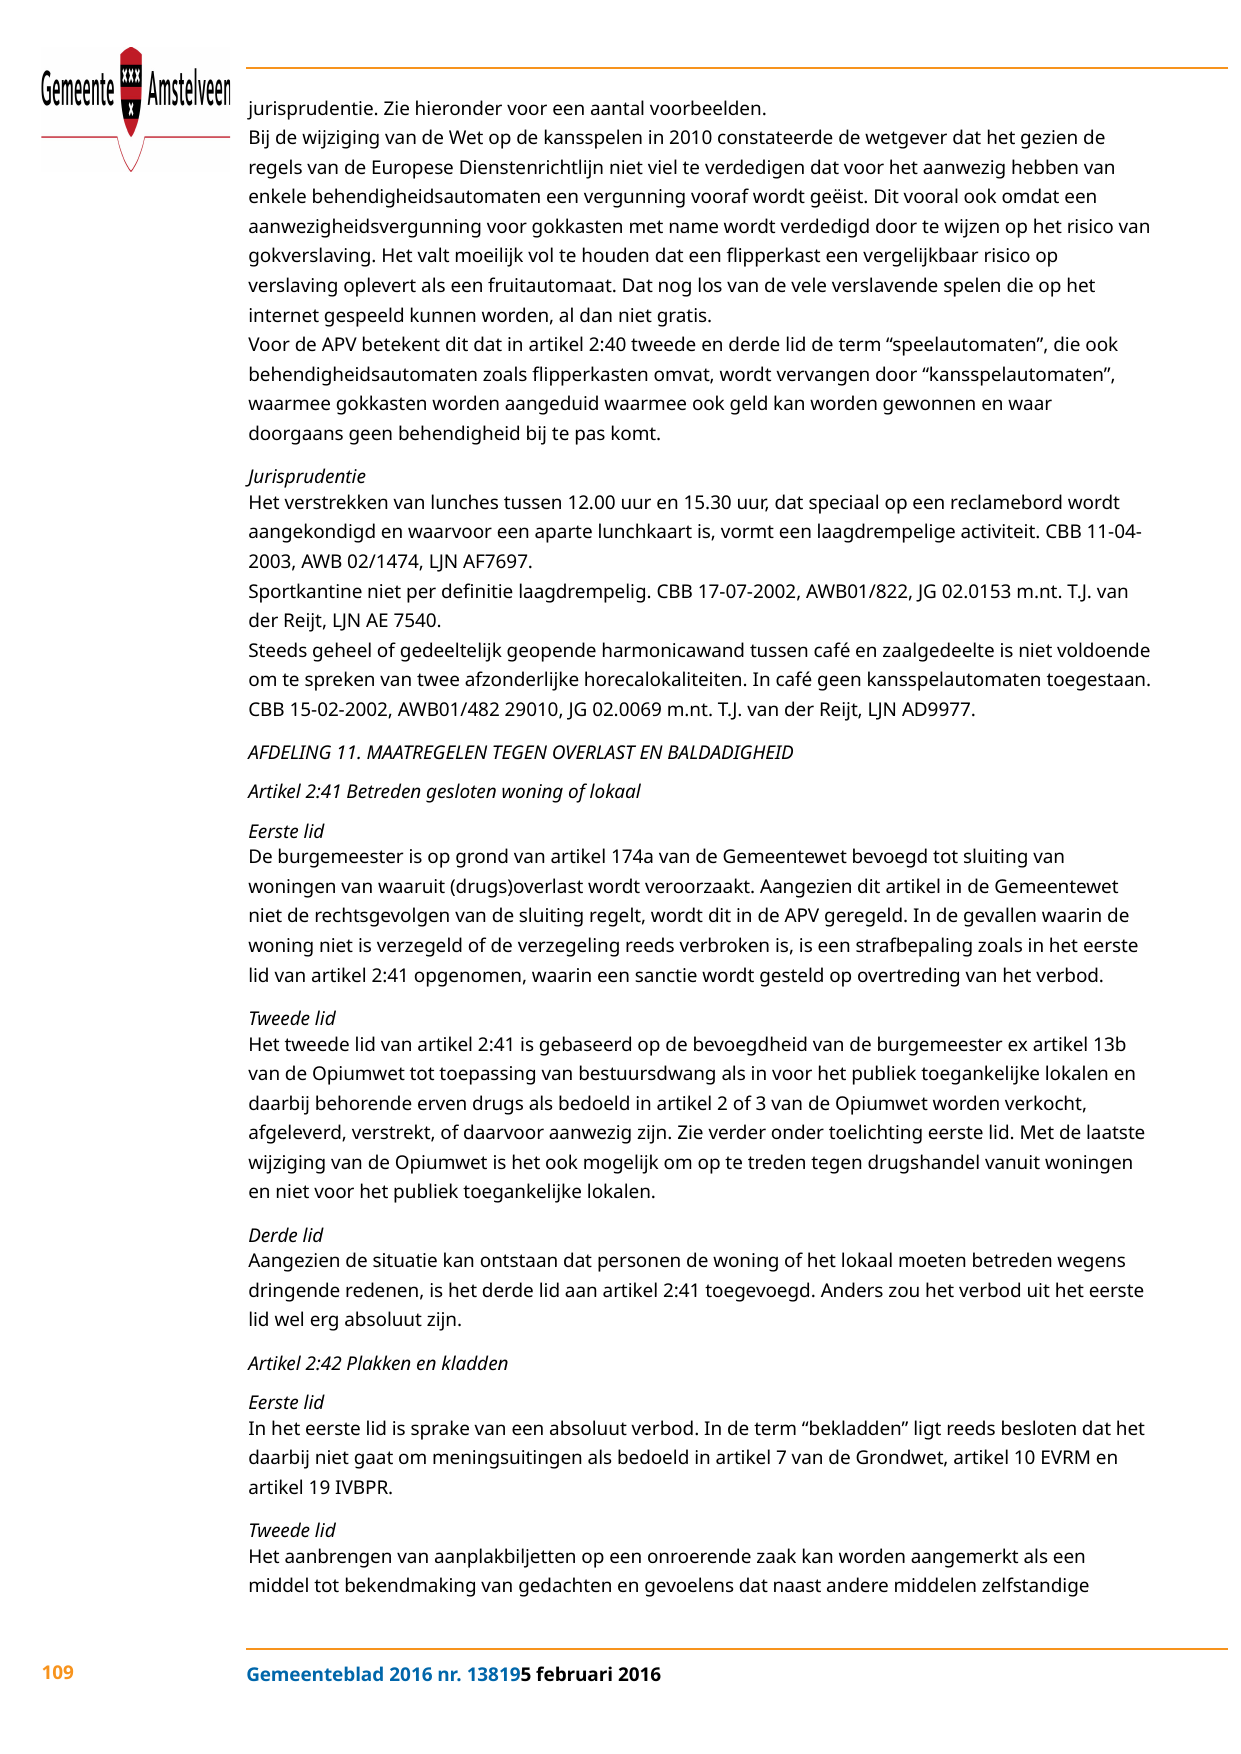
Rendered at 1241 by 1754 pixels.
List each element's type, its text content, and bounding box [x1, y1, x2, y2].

text Voor de APV betekent dit dat in artikel 2:40 tweede en derde lid de term “speelautomaten”, die ook behendigheidsautomaten zoals flipperkasten omvat, wordt vervangen door “kansspelautomaten”, waarmee gokkasten worden aangeduid waarmee ook geld kan worden gewonnen en waar doorgaans geen behendigheid bij te pas komt. [248, 331, 1152, 446]
text Aangezien de situatie kan ontstaan dat personen de woning of het lokaal moeten betreden wegens dringende redenen, is het derde lid aan artikel 2:41 toegevoegd. Anders zou het verbod uit het eerste lid wel erg absoluut zijn. [248, 1247, 1152, 1332]
picture [41, 47, 231, 172]
text Het aanbrengen van aanplakbiljetten op een onroerende zaak kan worden aangemerkt als een middel tot bekendmaking van gedachten en gevoelens dat naast andere middelen zelfstandige [248, 1543, 1152, 1598]
text Tweede lid [248, 1005, 1152, 1031]
text Eerste lid [248, 1389, 1152, 1415]
text jurisprudentie. Zie hieronder voor een aantal voorbeelden. [248, 95, 1152, 121]
text Artikel 2:42 Plakken en kladden [248, 1350, 1152, 1376]
text Het tweede lid van artikel 2:41 is gebaseerd op de bevoegdheid van de burgemeester ex artikel 13b van de Opiumwet tot toepassing van bestuursdwang als in voor het publiek toegankelijke lokalen en daarbij behorende erven drugs als bedoeld in artikel 2 of 3 van de Opiumwet worden verkocht, afgeleverd, verstrekt, of daarvoor aanwezig zijn. Zie verder onder toelichting eerste lid. Met de laatste wijziging van de Opiumwet is het ook mogelijk om op te treden tegen drugshandel vanuit woningen en niet voor het publiek toegankelijke lokalen. [248, 1031, 1152, 1204]
text Eerste lid [248, 818, 1152, 843]
text Bij de wijziging van de Wet op de kansspelen in 2010 constateerde de wetgever dat het gezien de regels van de Europese Dienstenrichtlijn niet viel te verdedigen dat voor het aanwezig hebben van enkele behendigheidsautomaten een vergunning vooraf wordt geëist. Dit vooral ook omdat een aanwezigheidsvergunning voor gokkasten met name wordt verdedigd door te wijzen op het risico van gokverslaving. Het valt moeilijk vol te houden dat een flipperkast een vergelijkbaar risico op verslaving oplevert als een fruitautomaat. Dat nog los van de vele verslavende spelen die op het internet gespeeld kunnen worden, al dan niet gratis. [248, 124, 1152, 328]
text In het eerste lid is sprake van een absoluut verbod. In de term “bekladden” ligt reeds besloten dat het daarbij niet gaat om meningsuitingen als bedoeld in artikel 7 van de Grondwet, artikel 10 EVRM en artikel 19 IVBPR. [248, 1415, 1152, 1500]
text De burgemeester is op grond van artikel 174a van de Gemeentewet bevoegd tot sluiting van woningen van waaruit (drugs)overlast wordt veroorzaakt. Aangezien dit artikel in de Gemeentewet niet de rechtsgevolgen van de sluiting regelt, wordt dit in de APV geregeld. In de gevallen waarin de woning niet is verzegeld of de verzegeling reeds verbroken is, is een strafbepaling zoals in het eerste lid van artikel 2:41 opgenomen, waarin een sanctie wordt gesteld op overtreding van het verbod. [248, 843, 1152, 988]
text Jurisprudentie [248, 463, 1152, 489]
text Sportkantine niet per definitie laagdrempelig. CBB 17-07-2002, AWB01/822, JG 02.0153 m.nt. T.J. van der Reijt, LJN AE 7540. [248, 578, 1152, 633]
text AFDELING 11. MAATREGELEN TEGEN OVERLAST EN BALDADIGHEID [248, 739, 1152, 765]
text Derde lid [248, 1222, 1152, 1247]
text Steeds geheel of gedeeltelijk geopende harmonicawand tussen café en zaalgedeelte is niet voldoende om te spreken van twee afzonderlijke horecalokaliteiten. In café geen kansspelautomaten toegestaan. CBB 15-02-2002, AWB01/482 29010, JG 02.0069 m.nt. T.J. van der Reijt, LJN AD9977. [248, 637, 1152, 722]
text Artikel 2:41 Betreden gesloten woning of lokaal [248, 778, 1152, 804]
text Het verstrekken van lunches tussen 12.00 uur en 15.30 uur, dat speciaal op een reclamebord wordt aangekondigd en waarvoor een aparte lunchkaart is, vormt een laagdrempelige activiteit. CBB 11-04-2003, AWB 02/1474, LJN AF7697. [248, 489, 1152, 574]
text Tweede lid [248, 1517, 1152, 1543]
